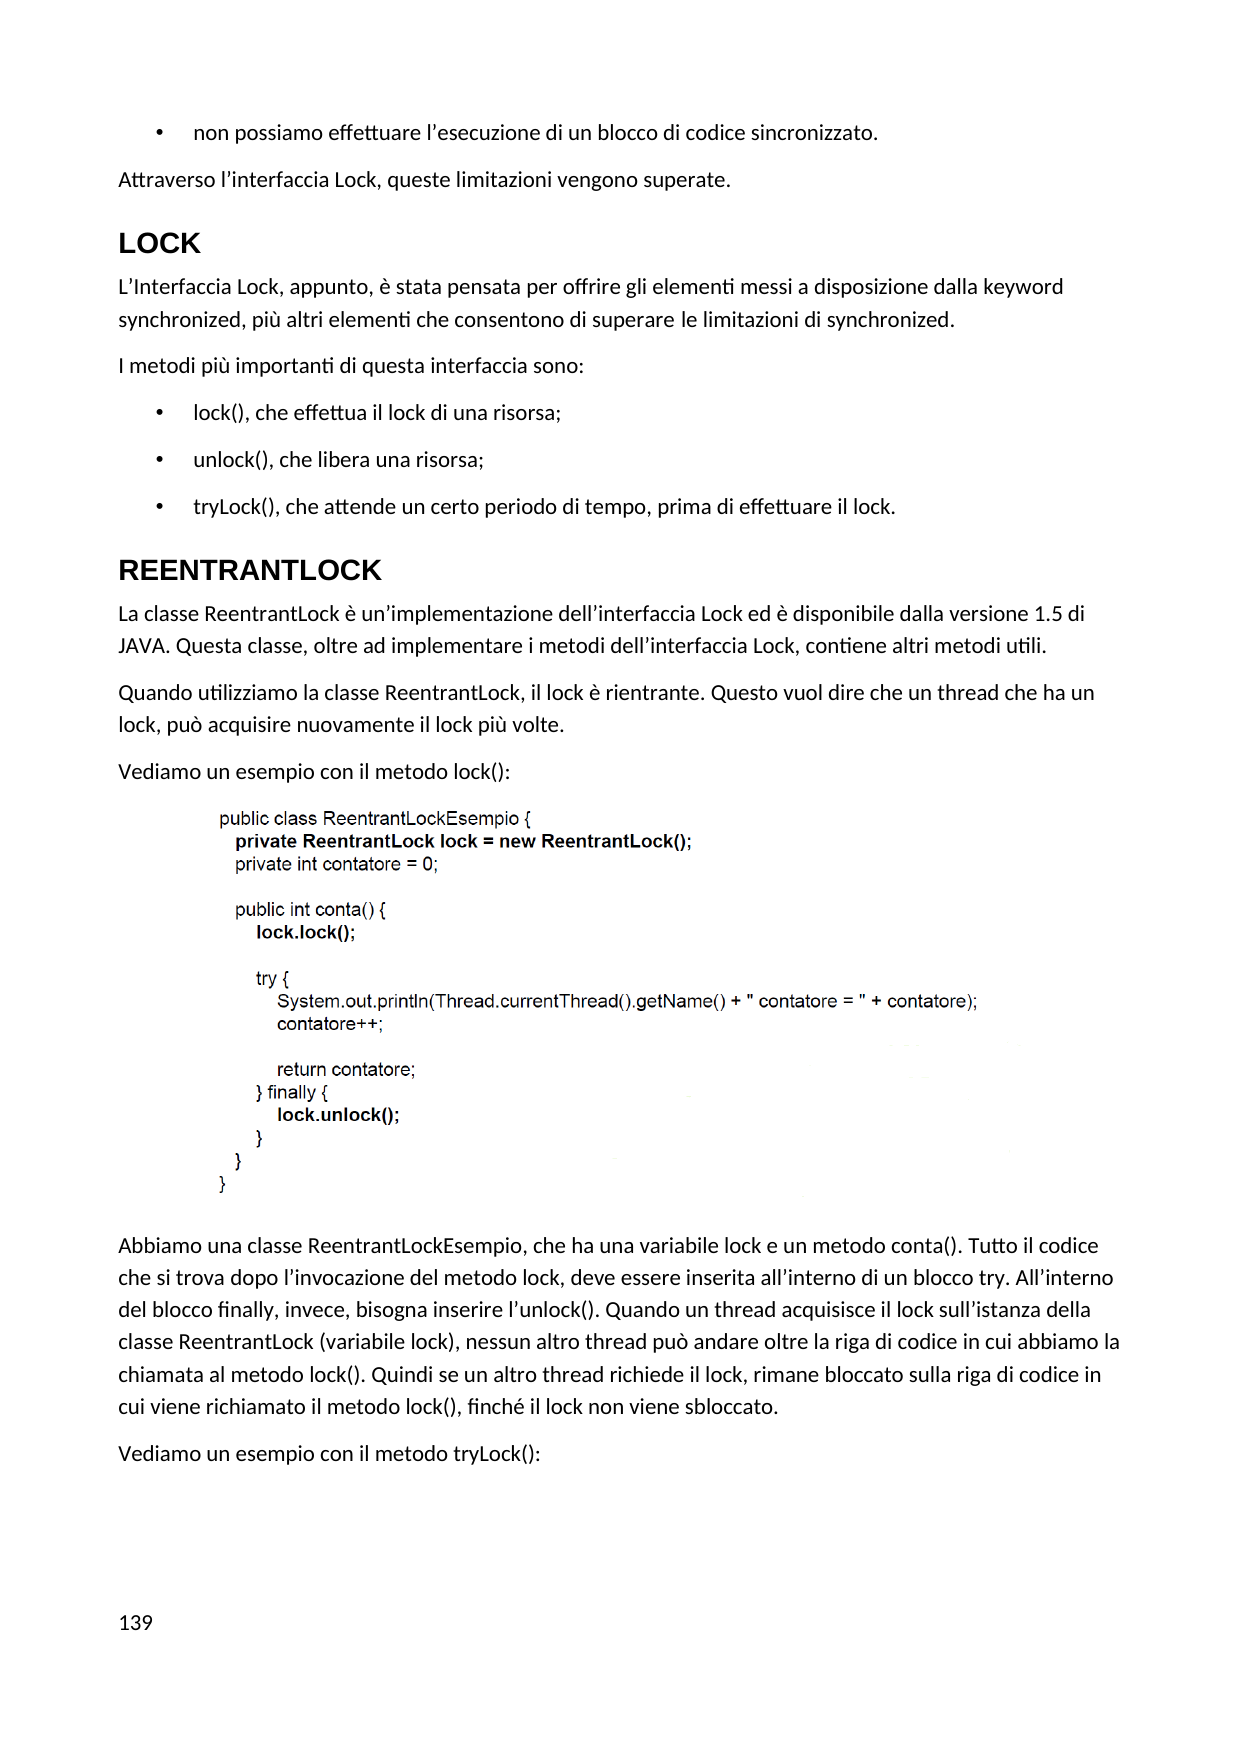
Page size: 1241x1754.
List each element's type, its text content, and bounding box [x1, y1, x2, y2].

list tryLock(), che attende un certo periodo di tempo, prima di effettuare il lock. [156, 492, 1122, 520]
list unlock(), che libera una risorsa; [156, 445, 1122, 473]
list lock(), che effettua il lock di una risorsa; [156, 398, 1122, 426]
text L’Interfaccia Lock, appunto, è stata pensata per offrire gli elementi messi a disposizione dalla keyword synchronized, più altri elementi che consentono di superare le limitazioni di synchronized. [118, 272, 1122, 333]
subtitle LOCK [118, 226, 1122, 260]
text Abbiamo una classe ReentrantLockEsempio, che ha una variabile lock e un metodo conta(). Tutto il codice che si trova dopo l’invocazione del metodo lock, deve essere inserita all’interno di un blocco try. All’interno del blocco finally, invece, bisogna inserire l’unlock(). Quando un thread acquisisce il lock sull’istanza della classe ReentrantLock (variabile lock), nessun altro thread può andare oltre la riga di codice in cui abbiamo la chiamata al metodo lock(). Quindi se un altro thread richiede il lock, rimane bloccato sulla riga di codice in cui viene richiamato il metodo lock(), finché il lock non viene sbloccato. [118, 1231, 1122, 1420]
list non possiamo effettuare l’esecuzione di un blocco di codice sincronizzato. [156, 118, 1122, 146]
text Vediamo un esempio con il metodo tryLock(): [118, 1439, 1122, 1467]
picture [211, 804, 1029, 1197]
text Quando utilizziamo la classe ReentrantLock, il lock è rientrante. Questo vuol dire che un thread che ha un lock, può acquisire nuovamente il lock più volte. [118, 678, 1122, 738]
text I metodi più importanti di questa interfaccia sono: [118, 351, 1122, 379]
text La classe ReentrantLock è un’implementazione dell’interfaccia Lock ed è disponibile dalla versione 1.5 di JAVA. Questa classe, oltre ad implementare i metodi dell’interfaccia Lock, contiene altri metodi utili. [118, 599, 1122, 659]
subtitle REENTRANTLOCK [118, 553, 1122, 587]
text Attraverso l’interfaccia Lock, queste limitazioni vengono superate. [118, 165, 1122, 193]
text Vediamo un esempio con il metodo lock(): [118, 757, 1122, 785]
